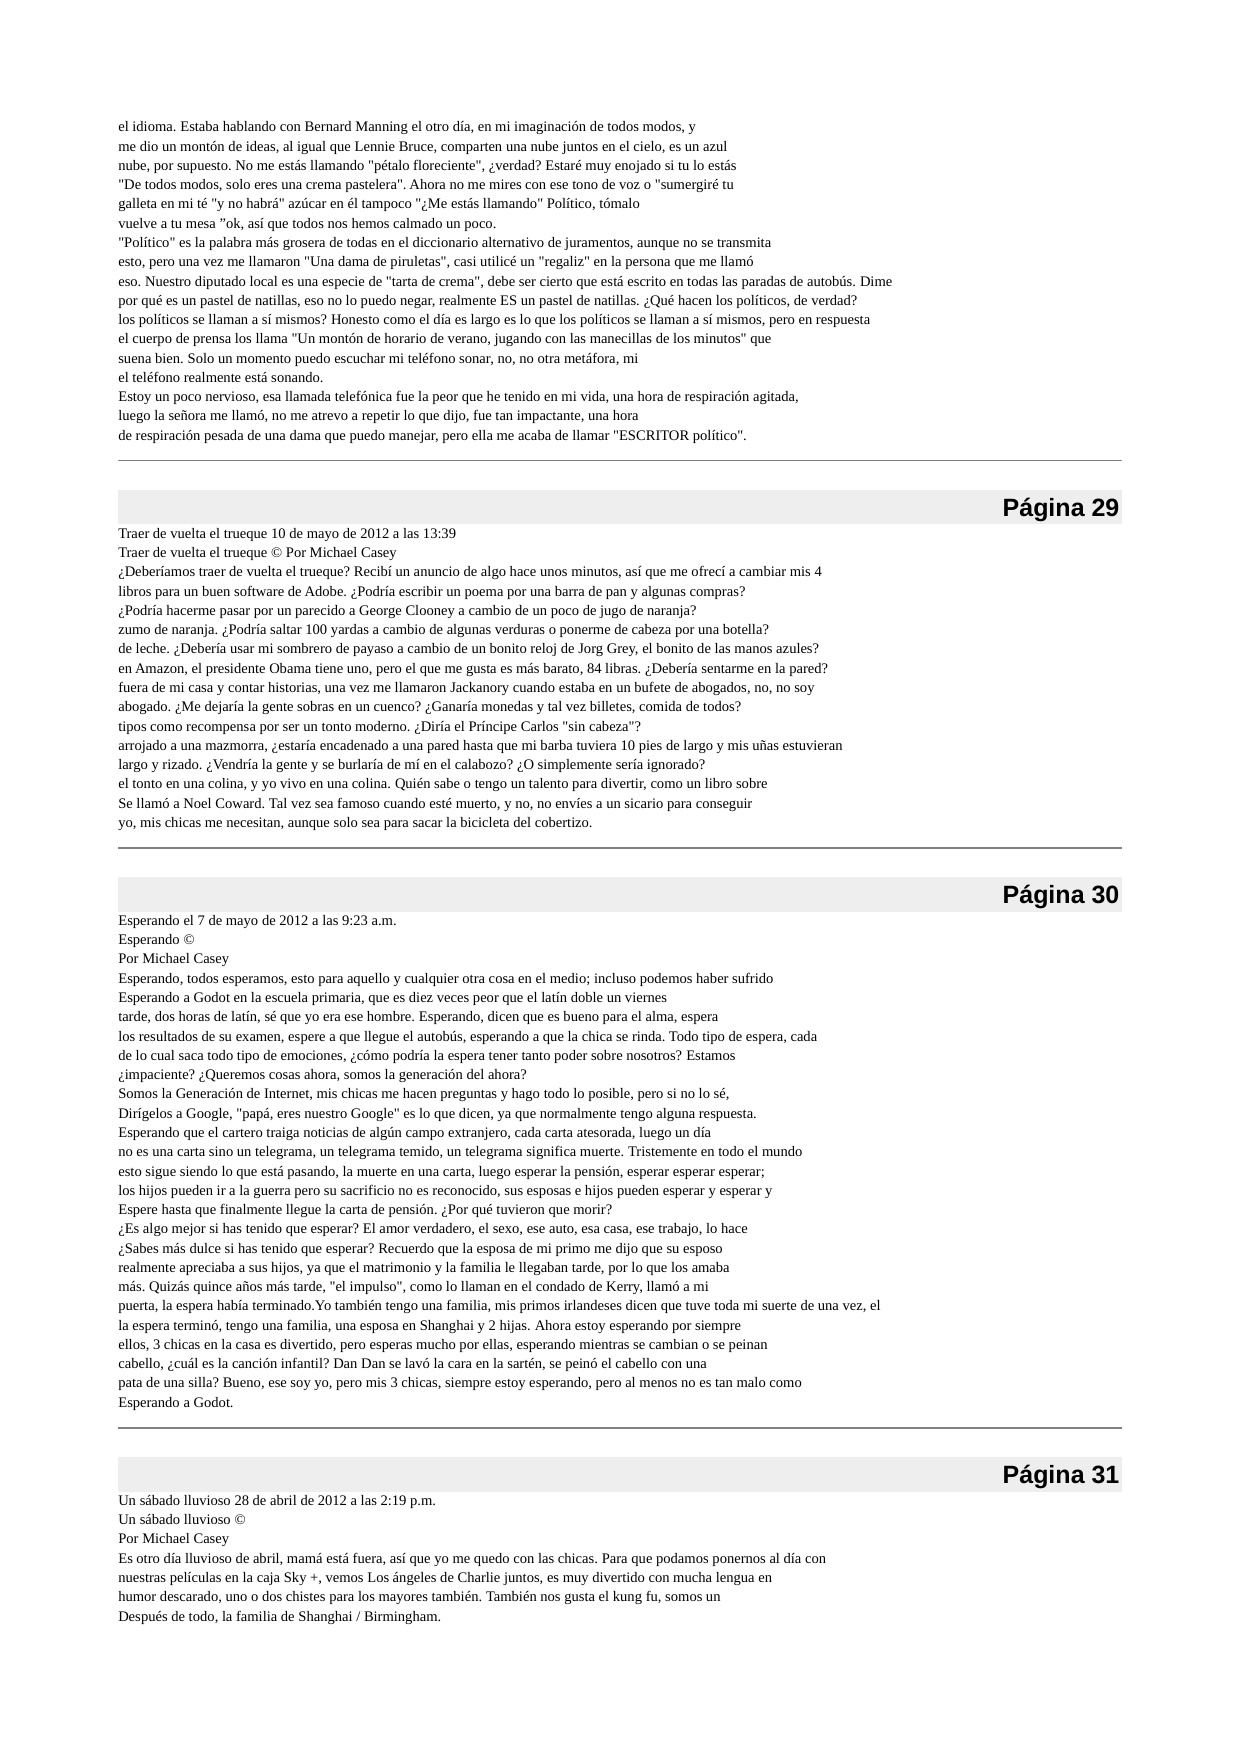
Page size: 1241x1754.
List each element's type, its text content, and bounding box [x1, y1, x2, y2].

text los hijos pueden ir a la guerra pero su sacrificio no es reconocido, sus esposas e hijos pueden esperar y esperar y [118, 1182, 1122, 1198]
text tarde, dos horas de latín, sé que yo era ese hombre. Esperando, dicen que es bueno para el alma, espera [118, 1008, 1122, 1025]
text Por Michael Casey [118, 1530, 1122, 1547]
text los políticos se llaman a sí mismos? Honesto como el día es largo es lo que los políticos se llaman a sí mismos, pero en respuesta [118, 311, 1122, 328]
text los resultados de su examen, espere a que llegue el autobús, esperando a que la chica se rinda. Todo tipo de espera, cada [118, 1027, 1122, 1044]
text Espere hasta que finalmente llegue la carta de pensión. ¿Por qué tuvieron que morir? [118, 1201, 1122, 1218]
text de leche. ¿Debería usar mi sombrero de payaso a cambio de un bonito reloj de Jorg Grey, el bonito de las manos azules? [118, 640, 1122, 657]
text Esperando a Godot. [118, 1393, 1122, 1410]
table_header Página 30 [118, 877, 1122, 912]
table_header Página 31 [118, 1457, 1122, 1492]
text pata de una silla? Bueno, ese soy yo, pero mis 3 chicas, siempre estoy esperando, pero al menos no es tan malo como [118, 1374, 1122, 1391]
text Esperando a Godot en la escuela primaria, que es diez veces peor que el latín doble un viernes [118, 989, 1122, 1006]
text "Político" es la palabra más grosera de todas en el diccionario alternativo de juramentos, aunque no se transmita [118, 234, 1122, 251]
text ¿Sabes más dulce si has tenido que esperar? Recuerdo que la esposa de mi primo me dijo que su esposo [118, 1239, 1122, 1256]
text Es otro día lluvioso de abril, mamá está fuera, así que yo me quedo con las chicas. Para que podamos ponernos al día con [118, 1549, 1122, 1566]
text tipos como recompensa por ser un tonto moderno. ¿Diría el Príncipe Carlos "sin cabeza"? [118, 717, 1122, 734]
text Esperando © [118, 931, 1122, 948]
text el tonto en una colina, y yo vivo en una colina. Quién sabe o tengo un talento para divertir, como un libro sobre [118, 775, 1122, 792]
text en Amazon, el presidente Obama tiene uno, pero el que me gusta es más barato, 84 libras. ¿Debería sentarme en la pared? [118, 659, 1122, 676]
text ¿Es algo mejor si has tenido que esperar? El amor verdadero, el sexo, ese auto, esa casa, ese trabajo, lo hace [118, 1220, 1122, 1237]
text cabello, ¿cuál es la canción infantil? Dan Dan se lavó la cara en la sartén, se peinó el cabello con una [118, 1355, 1122, 1372]
text Esperando, todos esperamos, esto para aquello y cualquier otra cosa en el medio; incluso podemos haber sufrido [118, 969, 1122, 986]
text nube, por supuesto. No me estás llamando "pétalo floreciente", ¿verdad? Estaré muy enojado si tu lo estás [118, 157, 1122, 173]
text luego la señora me llamó, no me atrevo a repetir lo que dijo, fue tan impactante, una hora [118, 407, 1122, 424]
text más. Quizás quince años más tarde, "el impulso", como lo llaman en el condado de Kerry, llamó a mi [118, 1278, 1122, 1295]
text Esperando que el cartero traiga noticias de algún campo extranjero, cada carta atesorada, luego un día [118, 1124, 1122, 1141]
text Esperando el 7 de mayo de 2012 a las 9:23 a.m. [118, 912, 1122, 928]
text fuera de mi casa y contar historias, una vez me llamaron Jackanory cuando estaba en un bufete de abogados, no, no soy [118, 679, 1122, 696]
text esto sigue siendo lo que está pasando, la muerte en una carta, luego esperar la pensión, esperar esperar esperar; [118, 1162, 1122, 1179]
text no es una carta sino un telegrama, un telegrama temido, un telegrama significa muerte. Tristemente en todo el mundo [118, 1143, 1122, 1160]
text nuestras películas en la caja Sky +, vemos Los ángeles de Charlie juntos, es muy divertido con mucha lengua en [118, 1569, 1122, 1586]
text Un sábado lluvioso © [118, 1511, 1122, 1528]
text libros para un buen software de Adobe. ¿Podría escribir un poema por una barra de pan y algunas compras? [118, 582, 1122, 599]
text Traer de vuelta el trueque © Por Michael Casey [118, 544, 1122, 561]
text vuelve a tu mesa ”ok, así que todos nos hemos calmado un poco. [118, 214, 1122, 231]
text puerta, la espera había terminado.Yo también tengo una familia, mis primos irlandeses dicen que tuve toda mi suerte de una vez, el [118, 1297, 1122, 1314]
text Un sábado lluvioso 28 de abril de 2012 a las 2:19 p.m. [118, 1492, 1122, 1508]
text humor descarado, uno o dos chistes para los mayores también. También nos gusta el kung fu, somos un [118, 1588, 1122, 1605]
text abogado. ¿Me dejaría la gente sobras en un cuenco? ¿Ganaría monedas y tal vez billetes, comida de todos? [118, 698, 1122, 715]
text la espera terminó, tengo una familia, una esposa en Shanghai y 2 hijas. Ahora estoy esperando por siempre [118, 1316, 1122, 1333]
text por qué es un pastel de natillas, eso no lo puedo negar, realmente ES un pastel de natillas. ¿Qué hacen los políticos, de verdad? [118, 292, 1122, 308]
text arrojado a una mazmorra, ¿estaría encadenado a una pared hasta que mi barba tuviera 10 pies de largo y mis uñas estuvieran [118, 737, 1122, 753]
text zumo de naranja. ¿Podría saltar 100 yardas a cambio de algunas verduras o ponerme de cabeza por una botella? [118, 621, 1122, 638]
text de respiración pesada de una dama que puedo manejar, pero ella me acaba de llamar "ESCRITOR político". [118, 426, 1122, 443]
text realmente apreciaba a sus hijos, ya que el matrimonio y la familia le llegaban tarde, por lo que los amaba [118, 1259, 1122, 1275]
text Somos la Generación de Internet, mis chicas me hacen preguntas y hago todo lo posible, pero si no lo sé, [118, 1085, 1122, 1102]
text de lo cual saca todo tipo de emociones, ¿cómo podría la espera tener tanto poder sobre nosotros? Estamos [118, 1047, 1122, 1063]
text Después de todo, la familia de Shanghai / Birmingham. [118, 1607, 1122, 1624]
text yo, mis chicas me necesitan, aunque solo sea para sacar la bicicleta del cobertizo. [118, 814, 1122, 830]
text suena bien. Solo un momento puedo escuchar mi teléfono sonar, no, no otra metáfora, mi [118, 349, 1122, 366]
text ¿impaciente? ¿Queremos cosas ahora, somos la generación del ahora? [118, 1066, 1122, 1083]
text Por Michael Casey [118, 950, 1122, 967]
text me dio un montón de ideas, al igual que Lennie Bruce, comparten una nube juntos en el cielo, es un azul [118, 137, 1122, 154]
text eso. Nuestro diputado local es una especie de "tarta de crema", debe ser cierto que está escrito en todas las paradas de autobús. Dime [118, 272, 1122, 289]
text ¿Podría hacerme pasar por un parecido a George Clooney a cambio de un poco de jugo de naranja? [118, 602, 1122, 618]
text Traer de vuelta el trueque 10 de mayo de 2012 a las 13:39 [118, 524, 1122, 541]
text largo y rizado. ¿Vendría la gente y se burlaría de mí en el calabozo? ¿O simplemente sería ignorado? [118, 756, 1122, 773]
text el cuerpo de prensa los llama "Un montón de horario de verano, jugando con las manecillas de los minutos" que [118, 330, 1122, 347]
text "De todos modos, solo eres una crema pastelera". Ahora no me mires con ese tono de voz o "sumergiré tu [118, 176, 1122, 193]
table_header Página 29 [118, 490, 1122, 524]
text Se llamó a Noel Coward. Tal vez sea famoso cuando esté muerto, y no, no envíes a un sicario para conseguir [118, 794, 1122, 811]
text Dirígelos a Google, "papá, eres nuestro Google" es lo que dicen, ya que normalmente tengo alguna respuesta. [118, 1104, 1122, 1121]
text el idioma. Estaba hablando con Bernard Manning el otro día, en mi imaginación de todos modos, y [118, 118, 1122, 135]
text ¿Deberíamos traer de vuelta el trueque? Recibí un anuncio de algo hace unos minutos, así que me ofrecí a cambiar mis 4 [118, 563, 1122, 580]
text Estoy un poco nervioso, esa llamada telefónica fue la peor que he tenido en mi vida, una hora de respiración agitada, [118, 388, 1122, 405]
text ellos, 3 chicas en la casa es divertido, pero esperas mucho por ellas, esperando mientras se cambian o se peinan [118, 1336, 1122, 1352]
text galleta en mi té "y no habrá" azúcar en él tampoco "¿Me estás llamando" Político, tómalo [118, 195, 1122, 212]
text el teléfono realmente está sonando. [118, 369, 1122, 385]
text esto, pero una vez me llamaron "Una dama de piruletas", casi utilicé un "regaliz" en la persona que me llamó [118, 253, 1122, 270]
